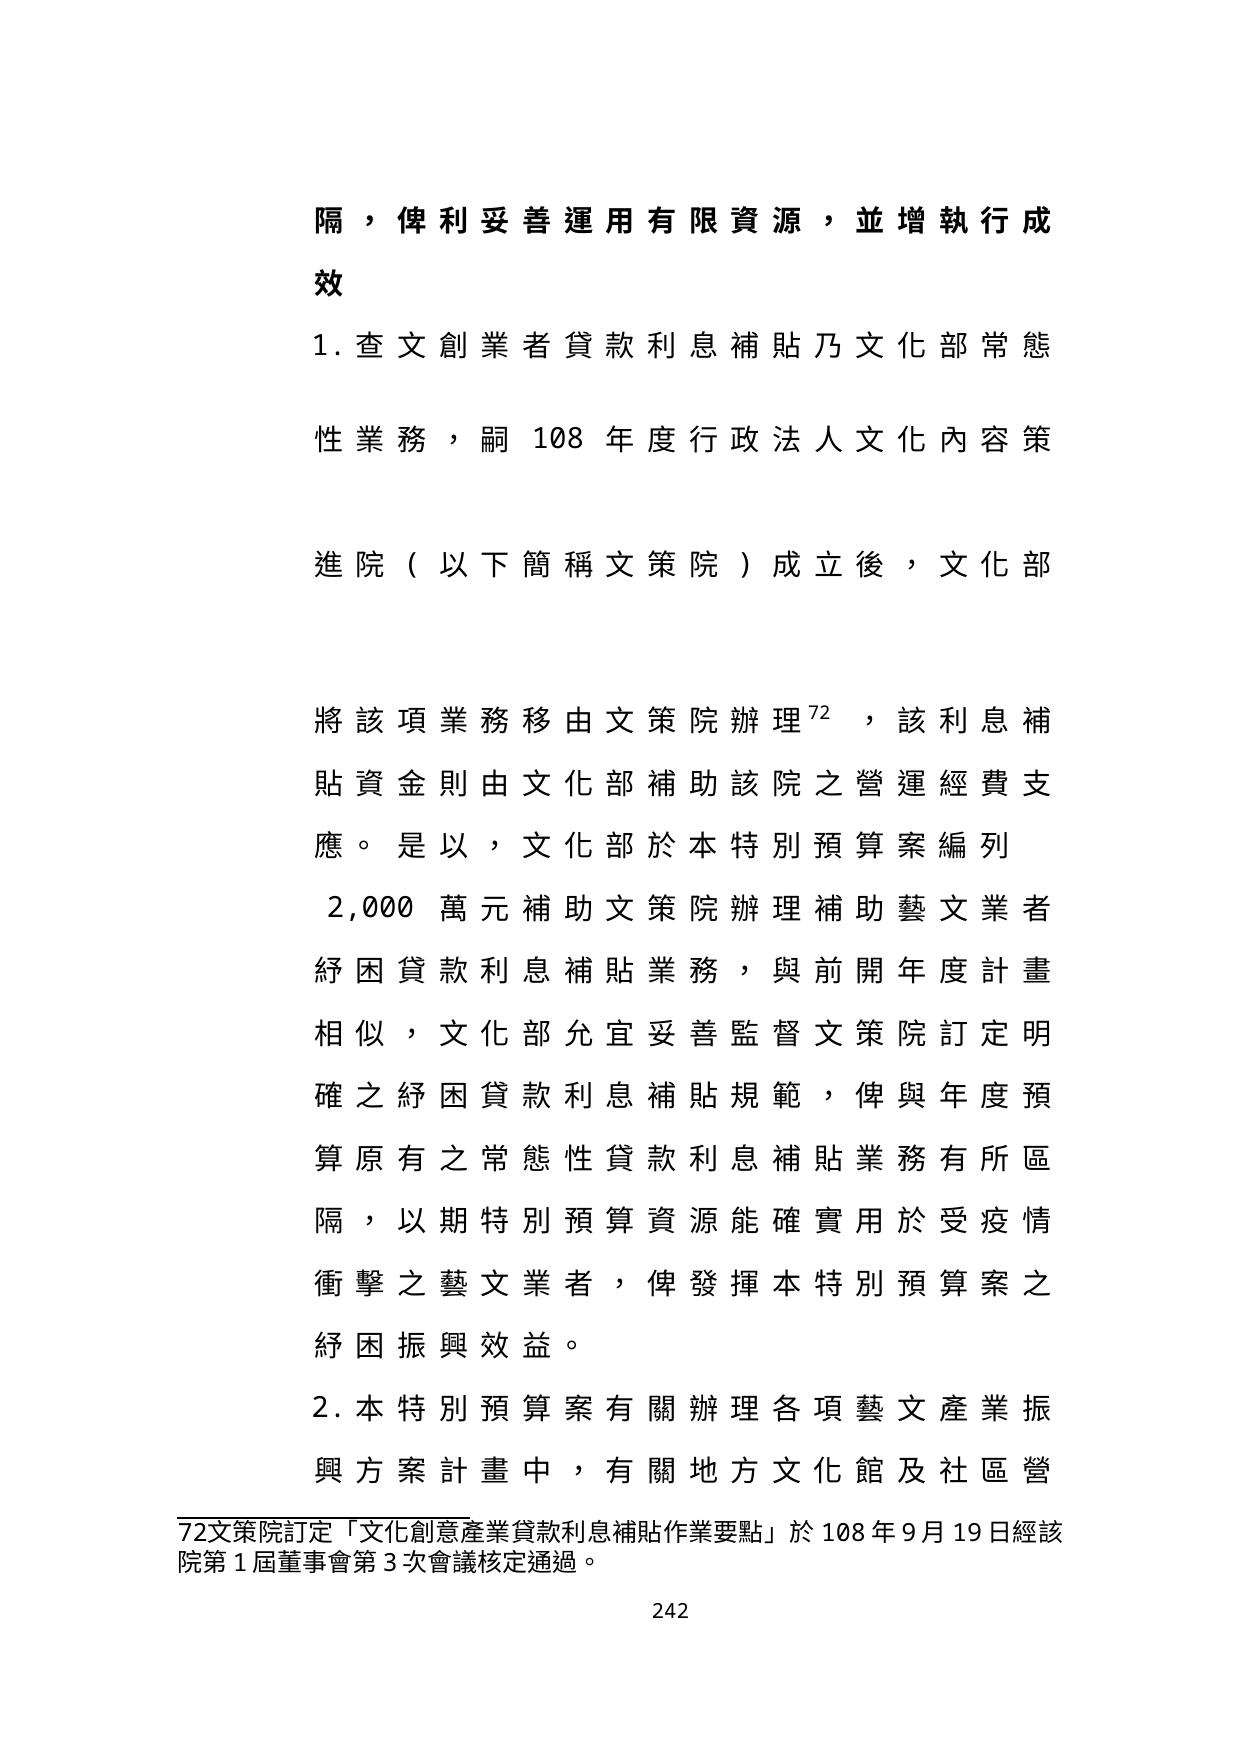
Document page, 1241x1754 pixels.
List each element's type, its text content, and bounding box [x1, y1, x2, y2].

text 1.查文創業者貸款利息補貼乃文化部常態性業務，嗣108年度行政法人文化內容策進院(以下簡稱文策院)成立後，文化部將該項業務移由文策院辦理，該利息補貼資金則由文化部補助該院之營運經費支應。是以，文化部於本特別預算案編列2,000萬元補助文策院辦理補助藝文業者紓困貸款利息補貼業務，與前開年度計畫相似，文化部允宜妥善監督文策院訂定明確之紓困貸款利息補貼規範，俾與年度預算原有之常態性貸款利息補貼業務有所區隔，以期特別預算資源能確實用於受疫情衝擊之藝文業者，俾發揮本特別預算案之紓困振興效益。 [271, 302, 1058, 1365]
text 文策院訂定「文化創意產業貸款利息補貼作業要點」於108年9月19日經該院第1屆董事會第3次會議核定通過。 [177, 1518, 1063, 1577]
text 2.本特別預算案有關辦理各項藝文產業振興方案計畫中，有關地方文化館及社區營 [271, 1365, 1058, 1490]
text 隔，俾利妥善運用有限資源，並增執行成效 [242, 177, 1058, 302]
